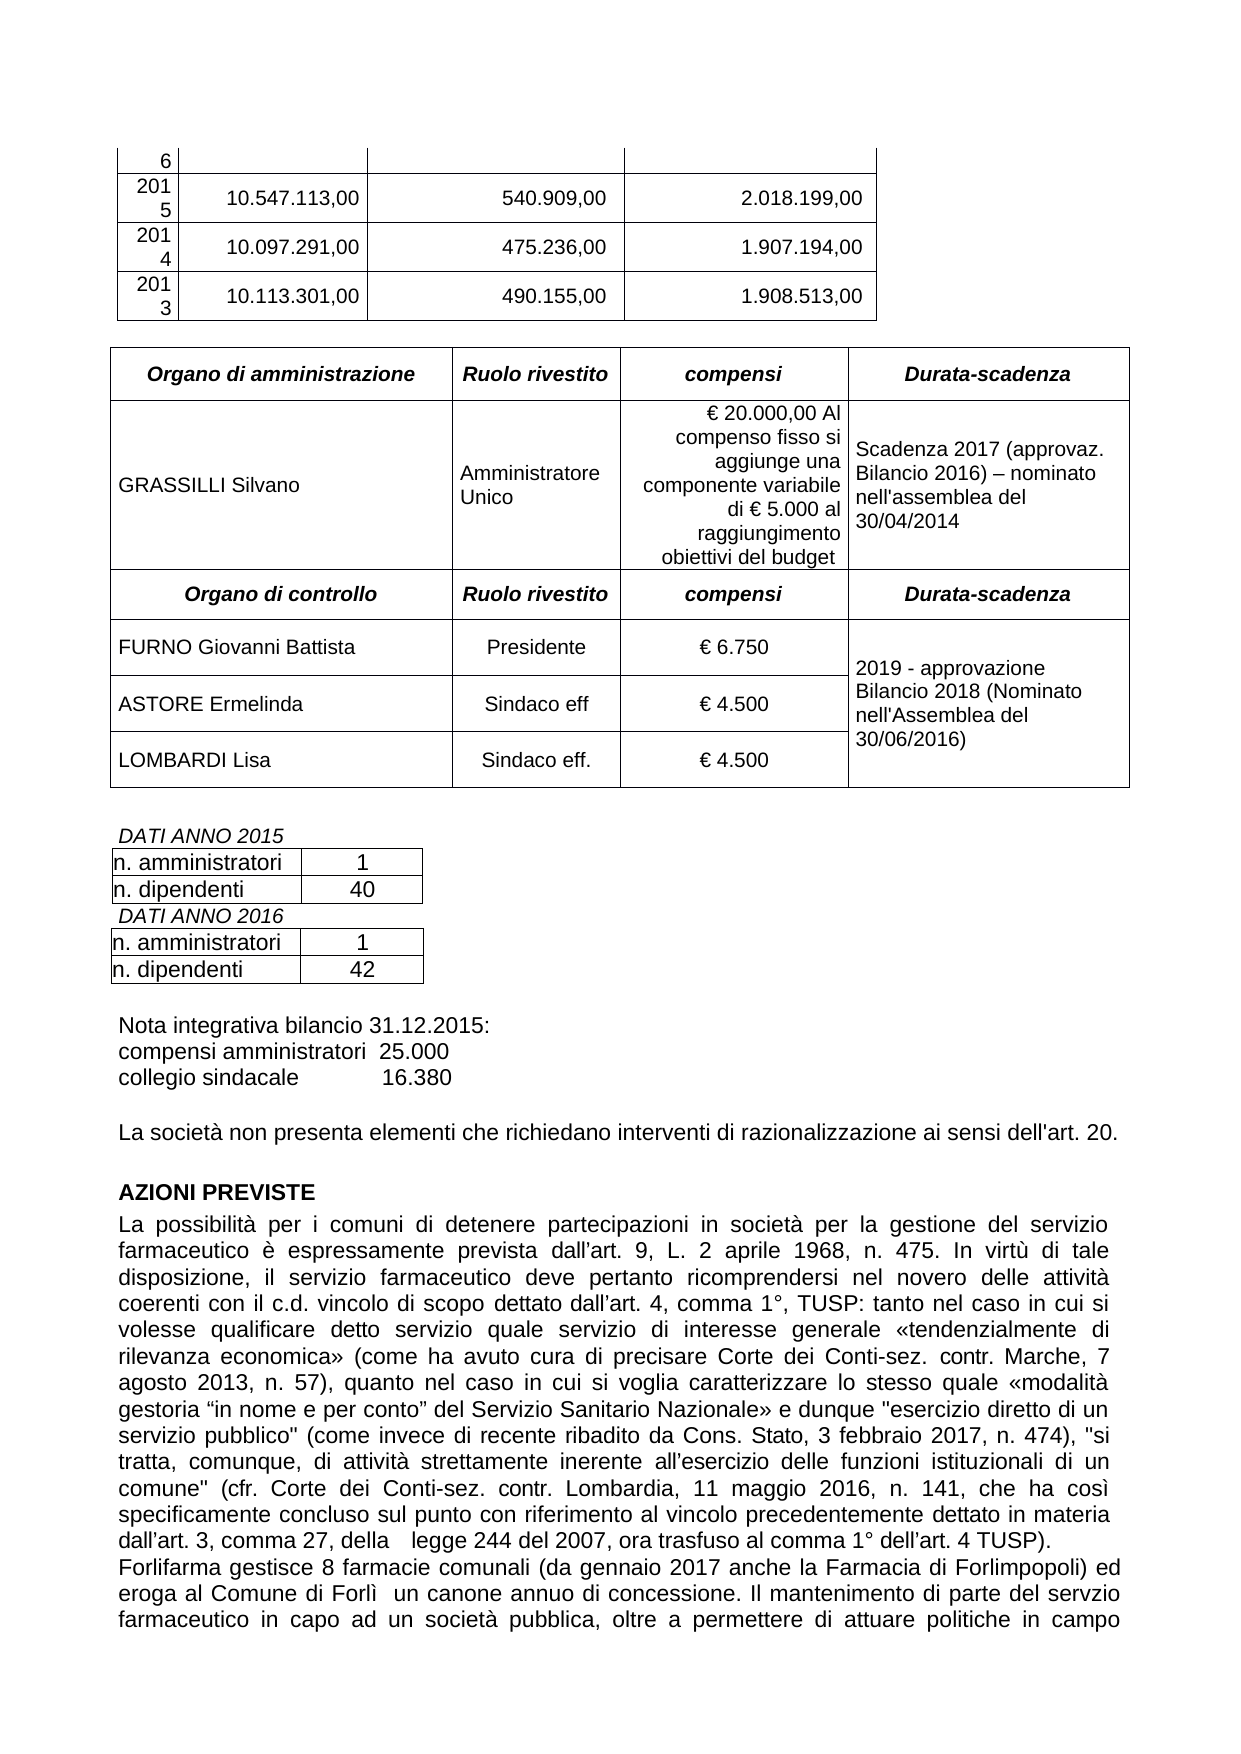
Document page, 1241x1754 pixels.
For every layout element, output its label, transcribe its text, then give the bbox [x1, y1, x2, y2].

table_cell 6 [118, 148, 178, 173]
table_cell Durata-scadenza [849, 570, 1129, 619]
table_header 1 [302, 849, 422, 875]
table_cell Presidente [453, 620, 620, 675]
text Nota integrativa bilancio 31.12.2015: [118, 1012, 1122, 1038]
table_cell 42 [301, 956, 423, 983]
table_header Organo di amministrazione [111, 348, 452, 400]
table_cell ASTORE Ermelinda [111, 676, 452, 731]
table_cell Ruolo rivestito [453, 570, 620, 619]
table_cell 10.097.291,00 [179, 223, 367, 271]
table_cell 10.113.301,00 [179, 272, 367, 319]
table_cell [368, 148, 624, 173]
table_cell 490.155,00 [368, 272, 624, 319]
text La possibilità per i comuni di detenere partecipazioni in società per la gestione del servizio farmaceutico è espressamente prevista dall’art. 9, L. 2 aprile 1968, n. 475. In virtù di tale disposizione, il servizio farmaceutico deve pertanto ricomprendersi nel novero delle attività coerenti con il c.d. vincolo di scopo dettato dall’art. 4, comma 1°, TUSP: tanto nel caso in cui si volesse qualificare detto servizio quale servizio di interesse generale «tendenzialmente di rilevanza economica» (come ha avuto cura di precisare Corte dei Conti-sez. contr. Marche, 7 agosto 2013, n. 57), quanto nel caso in cui si voglia caratterizzare lo stesso quale «modalità gestoria “in nome e per conto” del Servizio Sanitario Nazionale» e dunque "esercizio diretto di un servizio pubblico" (come invece di recente ribadito da Cons. Stato, 3 febbraio 2017, n. 474), "si tratta, comunque, di attività strettamente inerente all’esercizio delle funzioni istituzionali di un comune" (cfr. Corte dei Conti-sez. contr. Lombardia, 11 maggio 2016, n. 141, che ha così specificamente concluso sul punto con riferimento al vincolo precedentemente dettato in materia dall’art. 3, comma 27, della legge 244 del 2007, ora trasfuso al comma 1° dell’art. 4 TUSP). [118, 1211, 1110, 1554]
table_cell € 6.750 [621, 620, 848, 675]
text collegio sindacale 16.380 [118, 1064, 1122, 1091]
table_cell 40 [302, 876, 422, 903]
table_cell 2013 [118, 272, 178, 319]
table_header compensi [621, 348, 848, 400]
text compensi amministratori 25.000 [118, 1038, 1122, 1064]
table_cell LOMBARDI Lisa [111, 732, 452, 787]
table_cell Scadenza 2017 (approvaz. Bilancio 2016) – nominato nell'assemblea del 30/04/2014 [849, 401, 1129, 569]
table_cell compensi [621, 570, 848, 619]
text DATI ANNO 2016 [118, 904, 1122, 928]
table_cell 10.547.113,00 [179, 174, 367, 222]
table_cell Amministratore Unico [453, 401, 620, 569]
table_cell 1.907.194,00 [625, 223, 876, 271]
table_cell Sindaco eff [453, 676, 620, 731]
table_header n. amministratori [113, 849, 301, 875]
subtitle AZIONI PREVISTE [118, 1178, 1122, 1205]
table_cell € 4.500 [621, 676, 848, 731]
table_header 1 [301, 929, 423, 955]
table_cell 2.018.199,00 [625, 174, 876, 222]
table_cell 475.236,00 [368, 223, 624, 271]
table_cell n. dipendenti [113, 876, 301, 903]
table_cell Organo di controllo [111, 570, 452, 619]
table_cell € 20.000,00 Al compenso fisso si aggiunge una componente variabile di € 5.000 al raggiungimento obiettivi del budget [621, 401, 848, 569]
text La società non presenta elementi che richiedano interventi di razionalizzazione ai sensi dell'art. 20. [118, 1119, 1122, 1145]
table_cell FURNO Giovanni Battista [111, 620, 452, 675]
table_cell Sindaco eff. [453, 732, 620, 787]
text DATI ANNO 2015 [118, 824, 1122, 848]
text Forlifarma gestisce 8 farmacie comunali (da gennaio 2017 anche la Farmacia di Forlimpopoli) ed eroga al Comune di Forlì un canone annuo di concessione. Il mantenimento di parte del servzio farmaceutico in capo ad un società pubblica, oltre a permettere di attuare politiche in campo [118, 1554, 1122, 1633]
table_header Ruolo rivestito [453, 348, 620, 400]
table_cell € 4.500 [621, 732, 848, 787]
table_cell GRASSILLI Silvano [111, 401, 452, 569]
table_cell 2015 [118, 174, 178, 222]
table_header Durata-scadenza [849, 348, 1129, 400]
table_cell 2019 - approvazione Bilancio 2018 (Nominato nell'Assemblea del 30/06/2016) [849, 620, 1129, 787]
table_cell 2014 [118, 223, 178, 271]
table_header n. amministratori [112, 929, 300, 955]
table_cell [179, 148, 367, 173]
table_cell 540.909,00 [368, 174, 624, 222]
table_cell n. dipendenti [112, 956, 300, 983]
table_cell [625, 148, 876, 173]
table_cell 1.908.513,00 [625, 272, 876, 319]
